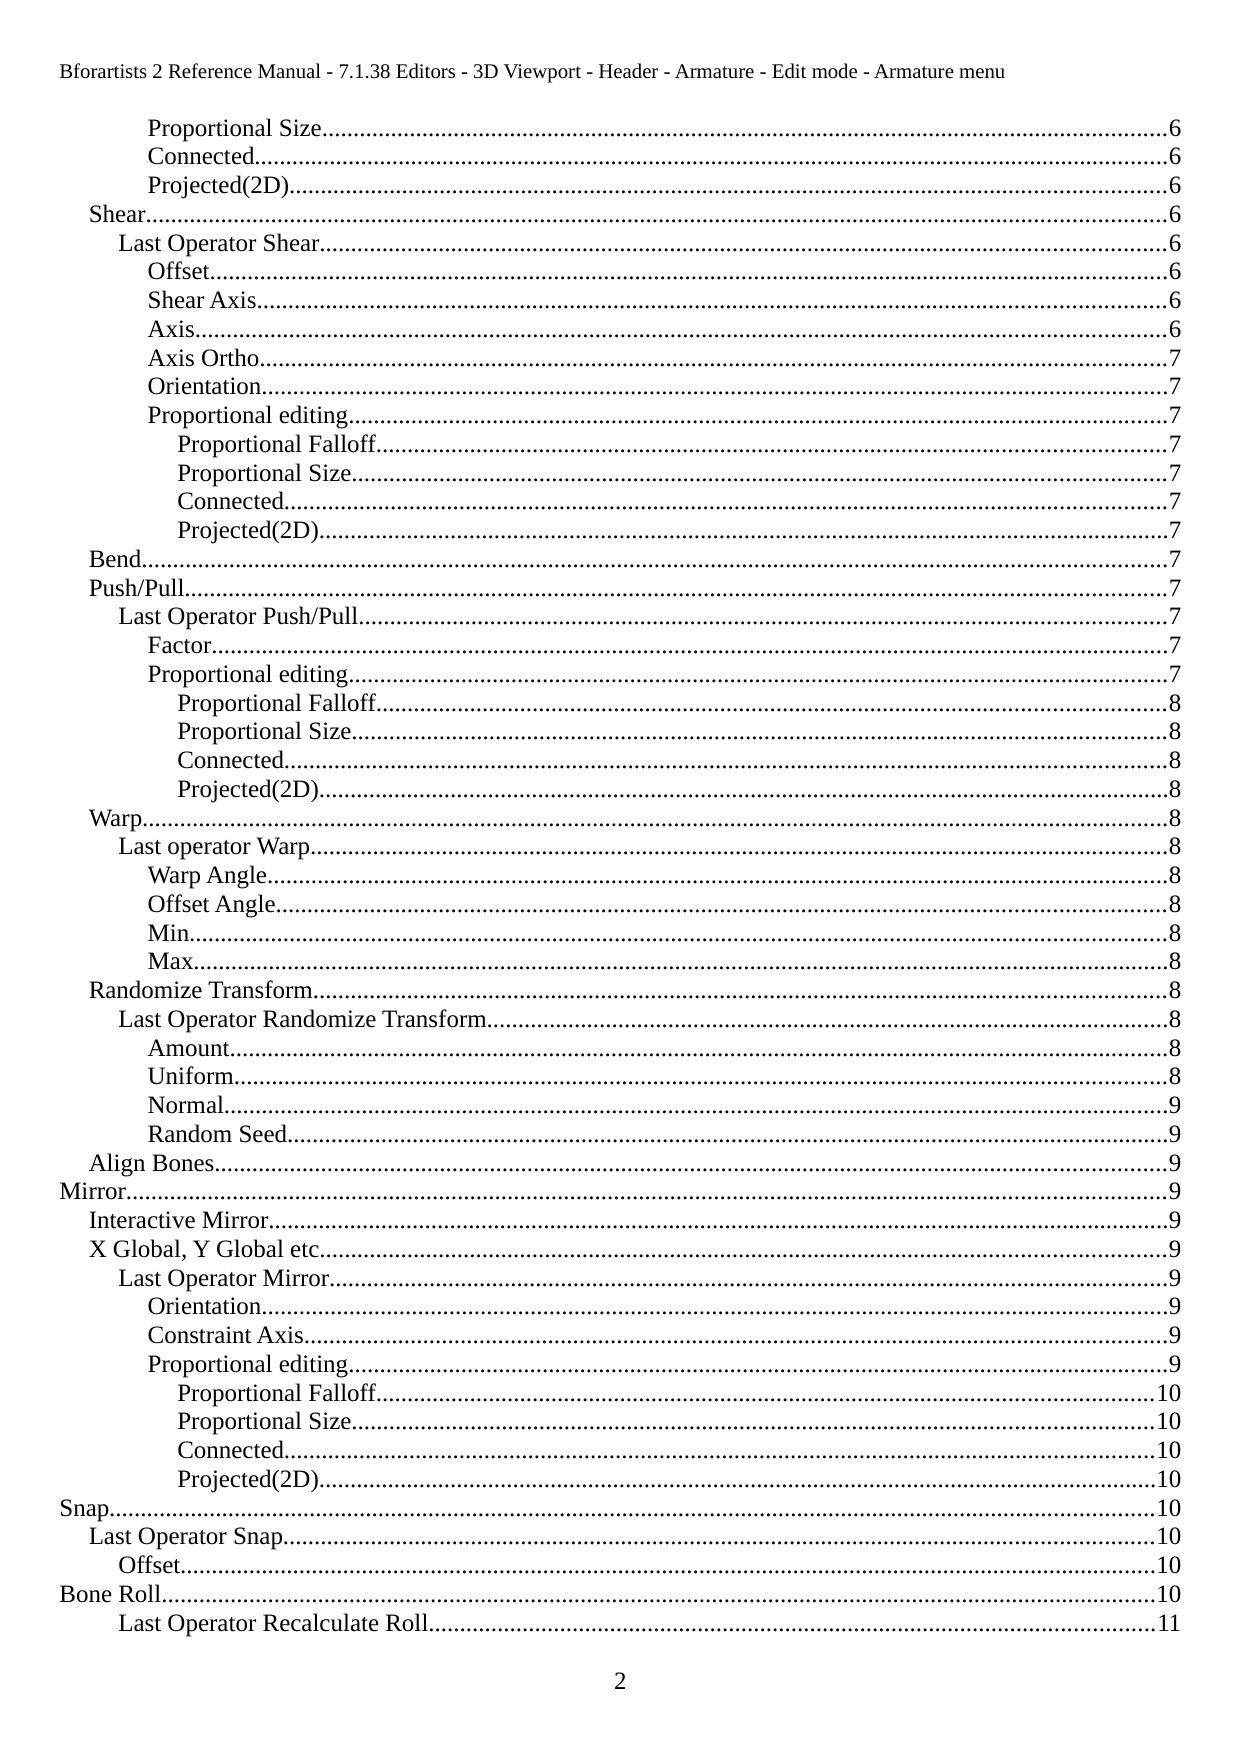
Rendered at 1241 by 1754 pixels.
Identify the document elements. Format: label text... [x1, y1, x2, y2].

text Constraint Axis 9 [147, 1320, 1181, 1349]
text Connected 7 [177, 486, 1181, 515]
text Shear 6 [88, 199, 1181, 228]
text Amount 8 [147, 1033, 1181, 1061]
text Mirror 9 [59, 1176, 1181, 1205]
text Warp 8 [88, 803, 1181, 831]
text Proportional Falloff 7 [177, 429, 1181, 458]
text Randomize Transform 8 [88, 975, 1181, 1004]
text Proportional Falloff 8 [177, 688, 1181, 716]
text Align Bones 9 [88, 1148, 1181, 1176]
text Last operator Warp 8 [118, 831, 1181, 860]
text Last Operator Snap 10 [88, 1521, 1181, 1550]
text Interactive Mirror 9 [88, 1205, 1181, 1234]
text Connected 8 [177, 745, 1181, 774]
text Connected 10 [177, 1435, 1181, 1464]
text Orientation 7 [147, 371, 1181, 400]
text Projected(2D) 10 [177, 1464, 1181, 1493]
text Last Operator Mirror 9 [118, 1263, 1181, 1291]
text Axis 6 [147, 314, 1181, 343]
text Orientation 9 [147, 1291, 1181, 1320]
text Shear Axis 6 [147, 285, 1181, 314]
text Last Operator Recalculate Roll 11 [118, 1608, 1181, 1636]
text Proportional editing 9 [147, 1349, 1181, 1378]
text Proportional editing 7 [147, 400, 1181, 429]
text Proportional Size 7 [177, 458, 1181, 486]
text Axis Ortho 7 [147, 343, 1181, 371]
text Last Operator Push/Pull 7 [118, 601, 1181, 630]
text Projected(2D) 7 [177, 515, 1181, 544]
text Last Operator Shear 6 [118, 228, 1181, 256]
text Proportional Size 10 [177, 1406, 1181, 1435]
text Proportional Falloff 10 [177, 1378, 1181, 1406]
text X Global, Y Global etc. 9 [88, 1234, 1181, 1263]
text Bone Roll 10 [59, 1579, 1181, 1608]
text Min 8 [147, 918, 1181, 946]
text Offset Angle 8 [147, 889, 1181, 918]
text Connected 6 [147, 141, 1181, 170]
text Normal 9 [147, 1090, 1181, 1119]
text Push/Pull 7 [88, 573, 1181, 601]
text Offset 10 [118, 1550, 1181, 1579]
text Random Seed 9 [147, 1119, 1181, 1148]
text Factor 7 [147, 630, 1181, 659]
text Proportional Size 8 [177, 716, 1181, 745]
text Proportional editing 7 [147, 659, 1181, 688]
text Warp Angle 8 [147, 860, 1181, 889]
text Offset 6 [147, 256, 1181, 285]
text Max 8 [147, 946, 1181, 975]
text Uniform 8 [147, 1061, 1181, 1090]
text Snap 10 [59, 1493, 1181, 1521]
text Last Operator Randomize Transform 8 [118, 1004, 1181, 1033]
text Bend 7 [88, 544, 1181, 573]
text Projected(2D) 6 [147, 170, 1181, 199]
text Projected(2D) 8 [177, 774, 1181, 803]
text Proportional Size 6 [147, 113, 1181, 141]
